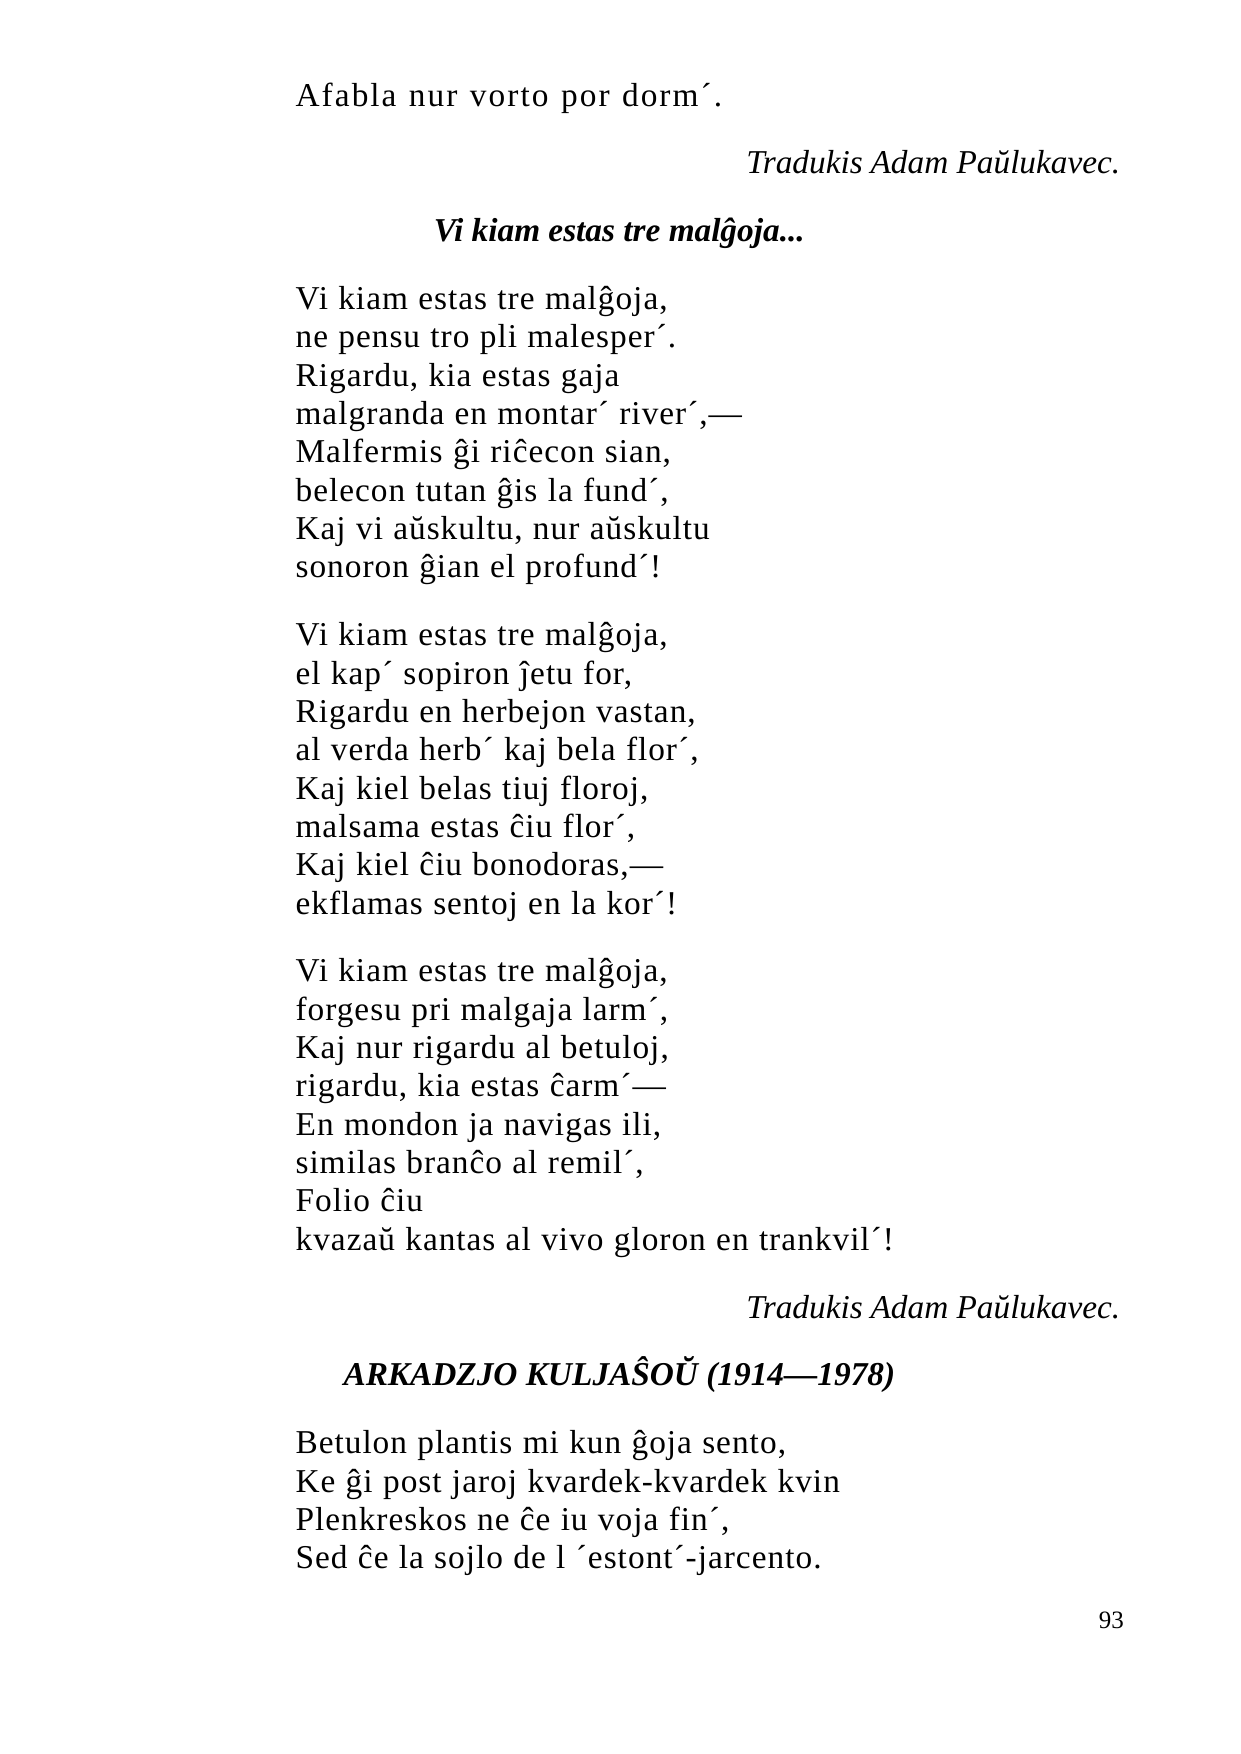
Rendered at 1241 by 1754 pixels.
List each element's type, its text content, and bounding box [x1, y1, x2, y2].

text Sed ĉe la sojlo de l ´estont´-jarcento. [118, 1537, 1123, 1576]
text Kaj nur rigardu al betuloj, [118, 1027, 1123, 1066]
text Vi kiam estas tre malĝoja... [118, 211, 1123, 249]
text Vi kiam estas tre malĝoja, [118, 614, 1123, 653]
text rigardu, kia estas ĉarm´— [118, 1066, 1123, 1104]
text Kaj kiel ĉiu bonodoras,— [118, 844, 1123, 883]
text sonoron ĝian el profund´! [118, 547, 1123, 585]
text En mondon ja navigas ili, [118, 1104, 1123, 1142]
text Malfermis ĝi riĉecon sian, [118, 432, 1123, 470]
text Plenkreskos ne ĉe iu voja fin´, [118, 1499, 1123, 1537]
text Tradukis Adam Paŭlukavec. [118, 143, 1123, 181]
text Kaj kiel belas tiuj floroj, [118, 768, 1123, 806]
text Betulon plantis mi kun ĝoja sento, [118, 1422, 1123, 1461]
text similas branĉo al remil´, [118, 1142, 1123, 1181]
text Afabla nur vorto por dorm´. [118, 75, 1123, 113]
text el kap´ sopiron ĵetu for, [118, 653, 1123, 691]
text Rigardu, kia estas gaja [118, 355, 1123, 393]
text malgranda en montar´ river´,— [118, 393, 1123, 432]
text Ke ĝi post jaroj kvardek-kvardek kvin [118, 1461, 1123, 1499]
text Folio ĉiu [118, 1181, 1123, 1219]
text kvazaŭ kantas al vivo gloron en trankvil´! [118, 1219, 1123, 1257]
text ARKADZJO KULJAŜOŬ (1914—1978) [118, 1355, 1123, 1393]
text Kaj vi aŭskultu, nur aŭskultu [118, 508, 1123, 547]
text Rigardu en herbejon vastan, [118, 691, 1123, 729]
text malsama estas ĉiu flor´, [118, 806, 1123, 844]
text Vi kiam estas tre malĝoja, [118, 951, 1123, 989]
text ne pensu tro pli malesper´. [118, 317, 1123, 355]
text ekflamas sentoj en la kor´! [118, 883, 1123, 921]
text belecon tutan ĝis la fund´, [118, 470, 1123, 508]
text Tradukis Adam Paŭlukavec. [118, 1287, 1123, 1325]
text forgesu pri malgaja larm´, [118, 989, 1123, 1027]
text Vi kiam estas tre malĝoja, [118, 278, 1123, 317]
text al verda herb´ kaj bela flor´, [118, 729, 1123, 768]
